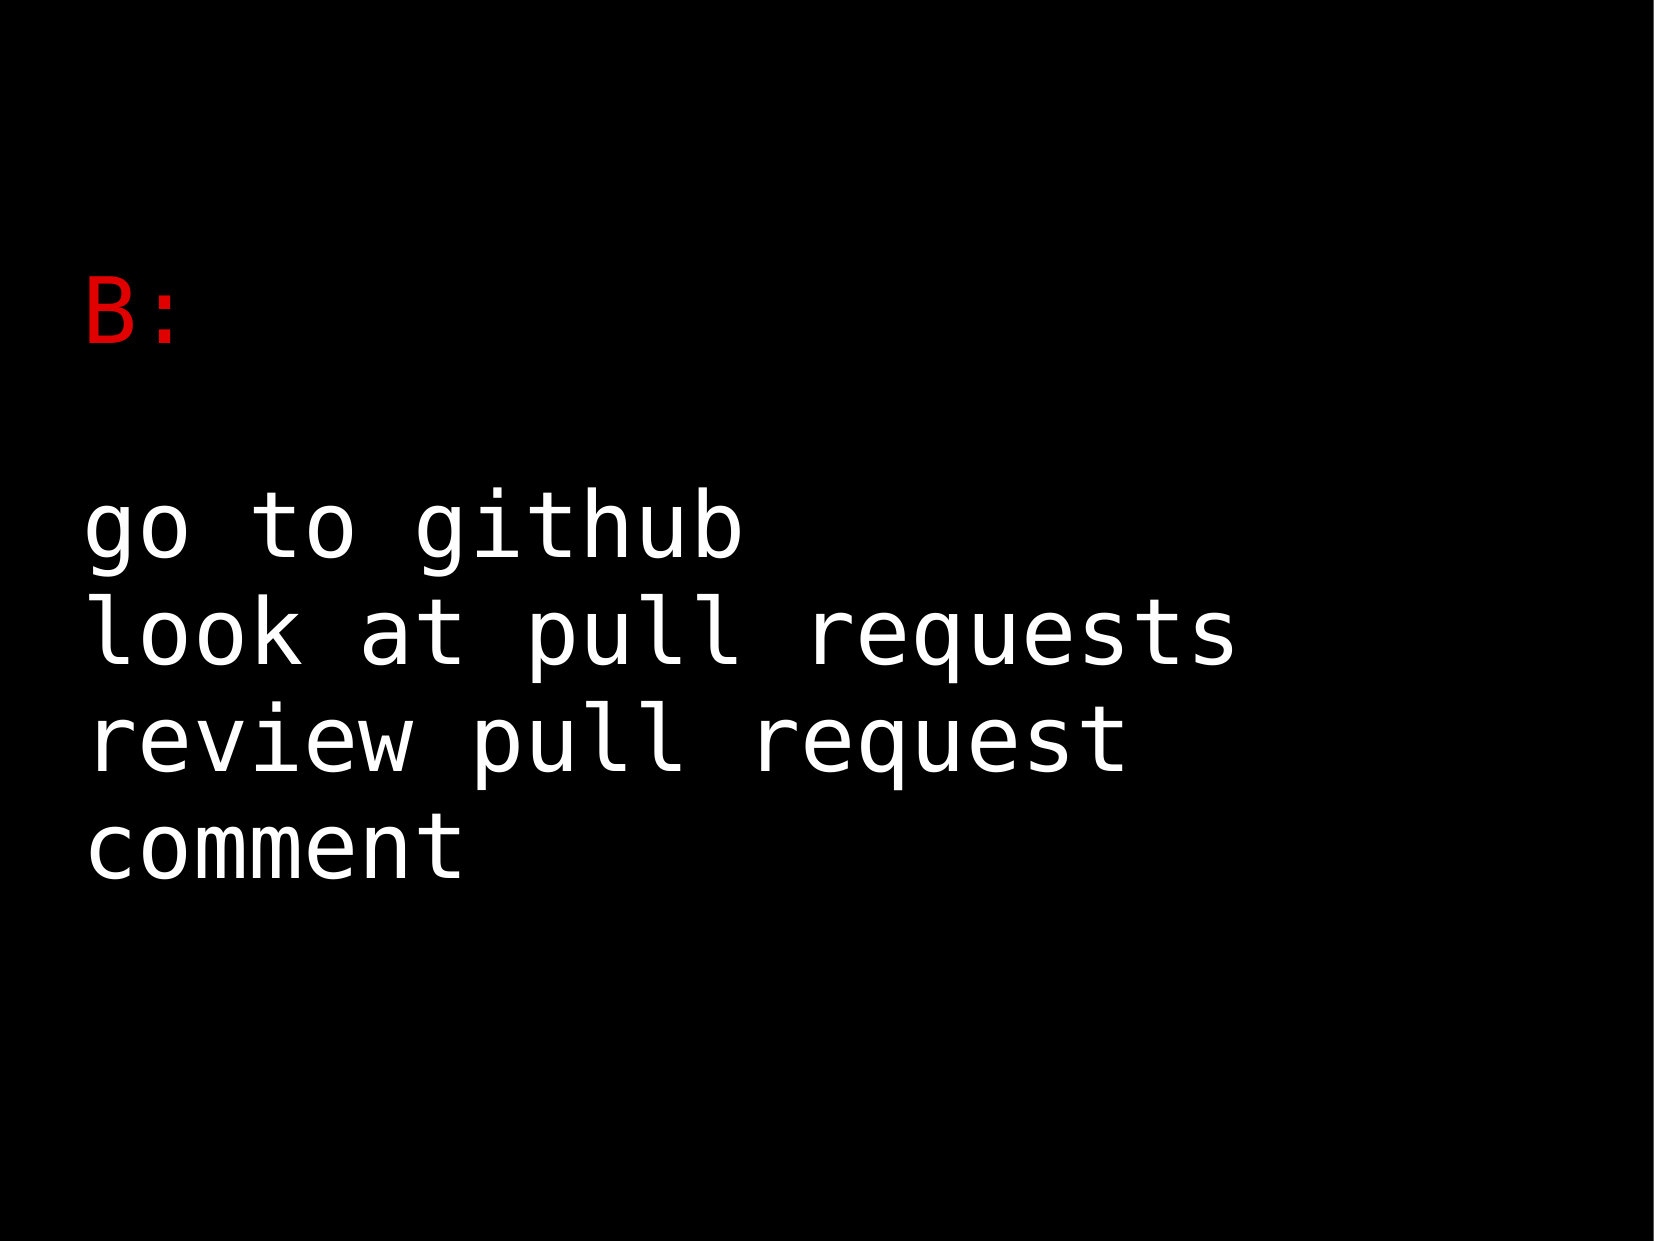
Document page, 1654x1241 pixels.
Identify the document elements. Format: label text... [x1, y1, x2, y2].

subtitle B: go to github look at pull requests review pull request comment [82, 49, 1571, 1109]
